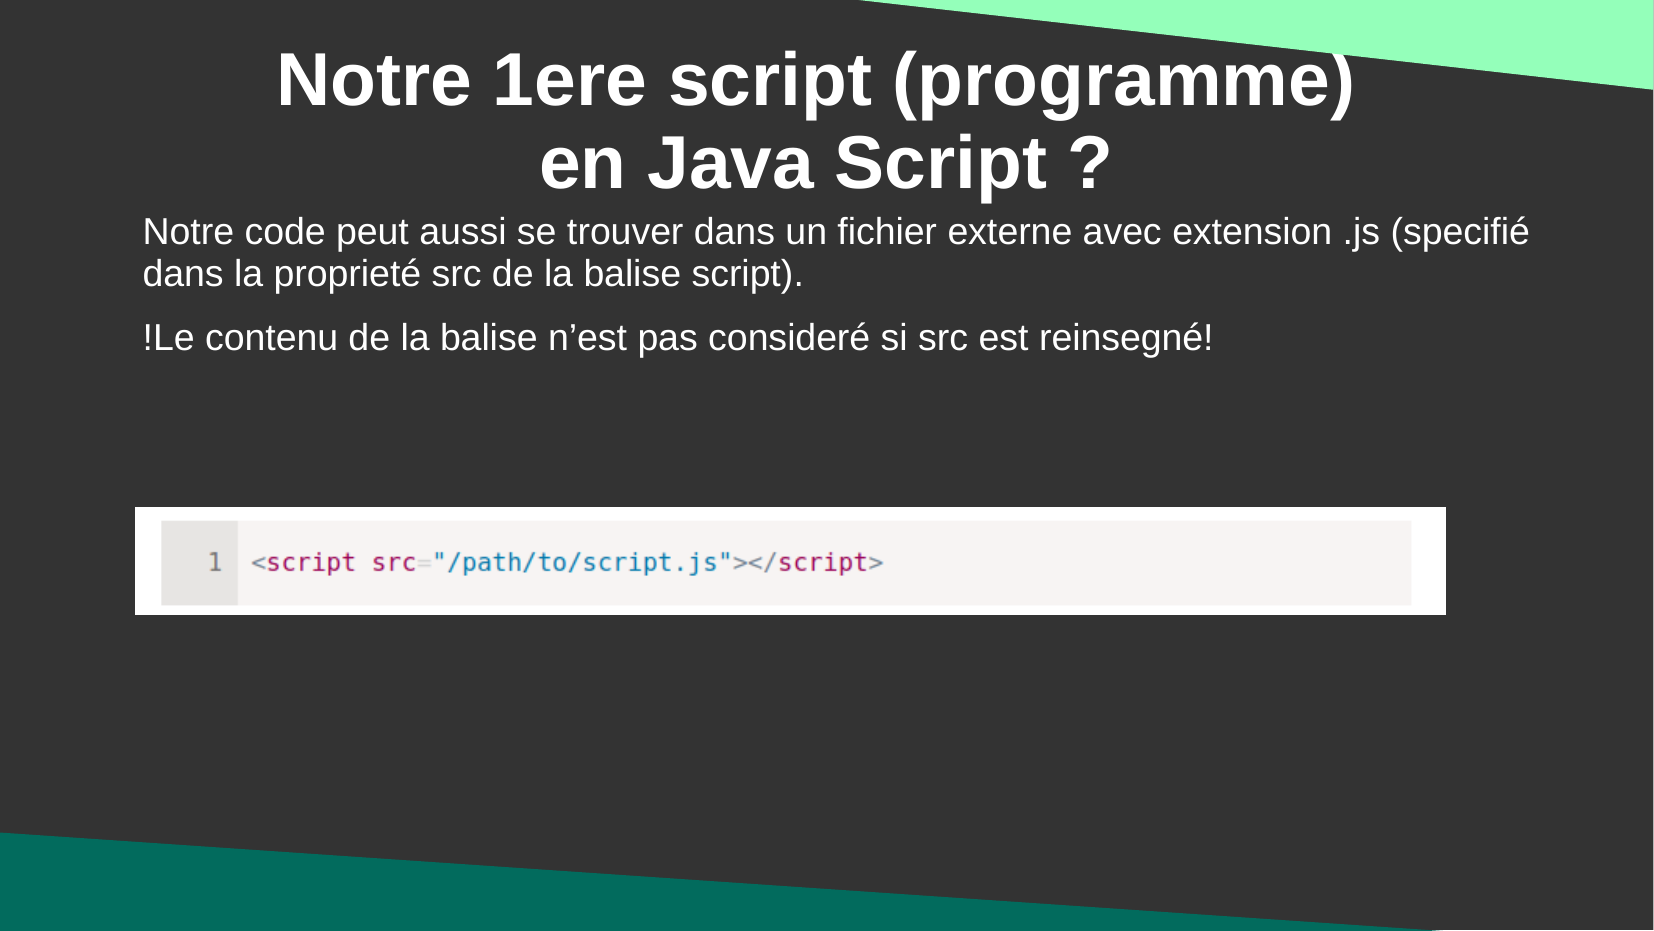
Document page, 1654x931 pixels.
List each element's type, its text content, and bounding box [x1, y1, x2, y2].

picture [135, 507, 1446, 616]
title Notre 1ere script (programme) en Java Script ? [82, 37, 1571, 206]
text_box [858, 0, 1654, 90]
list Notre code peut aussi se trouver dans un fichier externe avec extension .js (specifié dans la proprieté src de la balise script). !Le contenu de la balise n’est pas consideré si src est reinsegné! [71, 210, 1561, 751]
